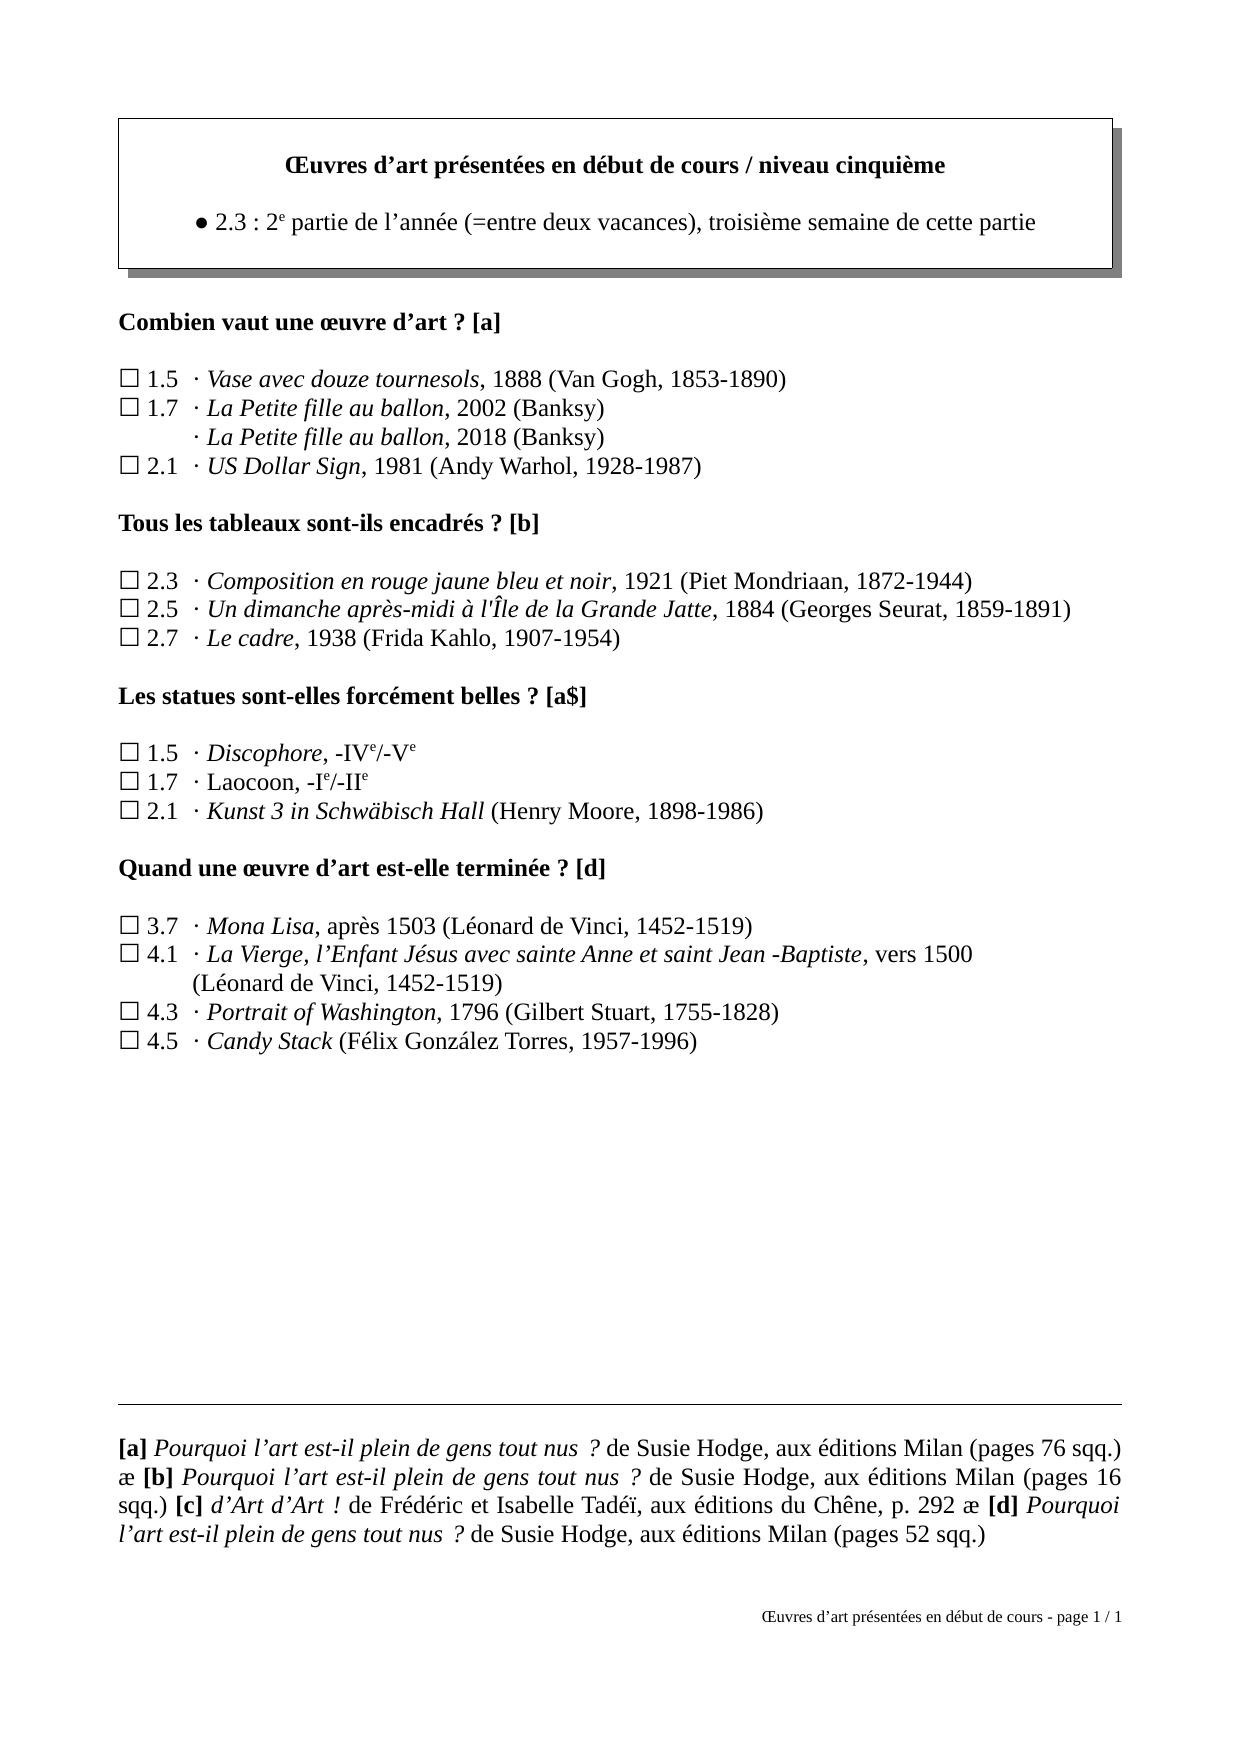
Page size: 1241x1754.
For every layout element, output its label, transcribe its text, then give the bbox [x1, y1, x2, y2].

text [a] Pourquoi l’art est-il plein de gens tout nus ? de Susie Hodge, aux éditions Milan (pages 76 sqq.) æ [b] Pourquoi l’art est-il plein de gens tout nus ? de Susie Hodge, aux éditions Milan (pages 16 sqq.) [c] d’Art d’Art ! de Frédéric et Isabelle Tadéï, aux éditions du Chêne, p. 292 æ [d] Pourquoi l’art est-il plein de gens tout nus ? de Susie Hodge, aux éditions Milan (pages 52 sqq.) [118, 1433, 1122, 1548]
text ☐ 3.7 · Mona Lisa, après 1503 (Léonard de Vinci, 1452-1519) [118, 911, 1122, 939]
text ☐ 2.1 · Kunst 3 in Schwäbisch Hall (Henry Moore, 1898-1986) [118, 796, 1122, 824]
text Quand une œuvre d’art est-elle terminée ? [d] [118, 853, 1122, 882]
text Les statues sont-elles forcément belles ? [a$] [118, 681, 1122, 709]
text · La Petite fille au ballon, 2018 (Banksy) [118, 422, 1122, 451]
text ☐ 4.1 · La Vierge, l’Enfant Jésus avec sainte Anne et saint Jean -Baptiste, vers 1500 [118, 939, 1122, 968]
text ☐ 1.5 · Discophore, -IVe/-Ve [118, 738, 1122, 767]
text ☐ 2.3 · Composition en rouge jaune bleu et noir, 1921 (Piet Mondriaan, 1872-1944) [118, 566, 1122, 594]
text ☐ 2.1 · US Dollar Sign, 1981 (Andy Warhol, 1928-1987) [118, 451, 1122, 479]
text ☐ 1.7 · La Petite fille au ballon, 2002 (Banksy) [118, 393, 1122, 422]
text ☐ 1.7 · Laocoon, -Ie/-IIe [118, 767, 1122, 796]
text Tous les tableaux sont-ils encadrés ? [b] [118, 508, 1122, 537]
text ☐ 2.5 · Un dimanche après-midi à l'Île de la Grande Jatte, 1884 (Georges Seurat, 1859-1891) [118, 594, 1122, 623]
text ● 2.3 : 2e partie de l’année (=entre deux vacances), troisième semaine de cette partie [119, 204, 1112, 236]
text ☐ 2.7 · Le cadre, 1938 (Frida Kahlo, 1907-1954) [118, 623, 1122, 652]
text ☐ 1.5 · Vase avec douze tournesols, 1888 (Van Gogh, 1853-1890) [118, 364, 1122, 393]
text (Léonard de Vinci, 1452-1519) [118, 968, 1122, 997]
text Combien vaut une œuvre d’art ? [a] [118, 307, 1122, 336]
text ☐ 4.3 · Portrait of Washington, 1796 (Gilbert Stuart, 1755-1828) [118, 997, 1122, 1026]
text ☐ 4.5 · Candy Stack (Félix González Torres, 1957-1996) [118, 1026, 1122, 1054]
text Œuvres d’art présentées en début de cours / niveau cinquième [119, 147, 1112, 179]
